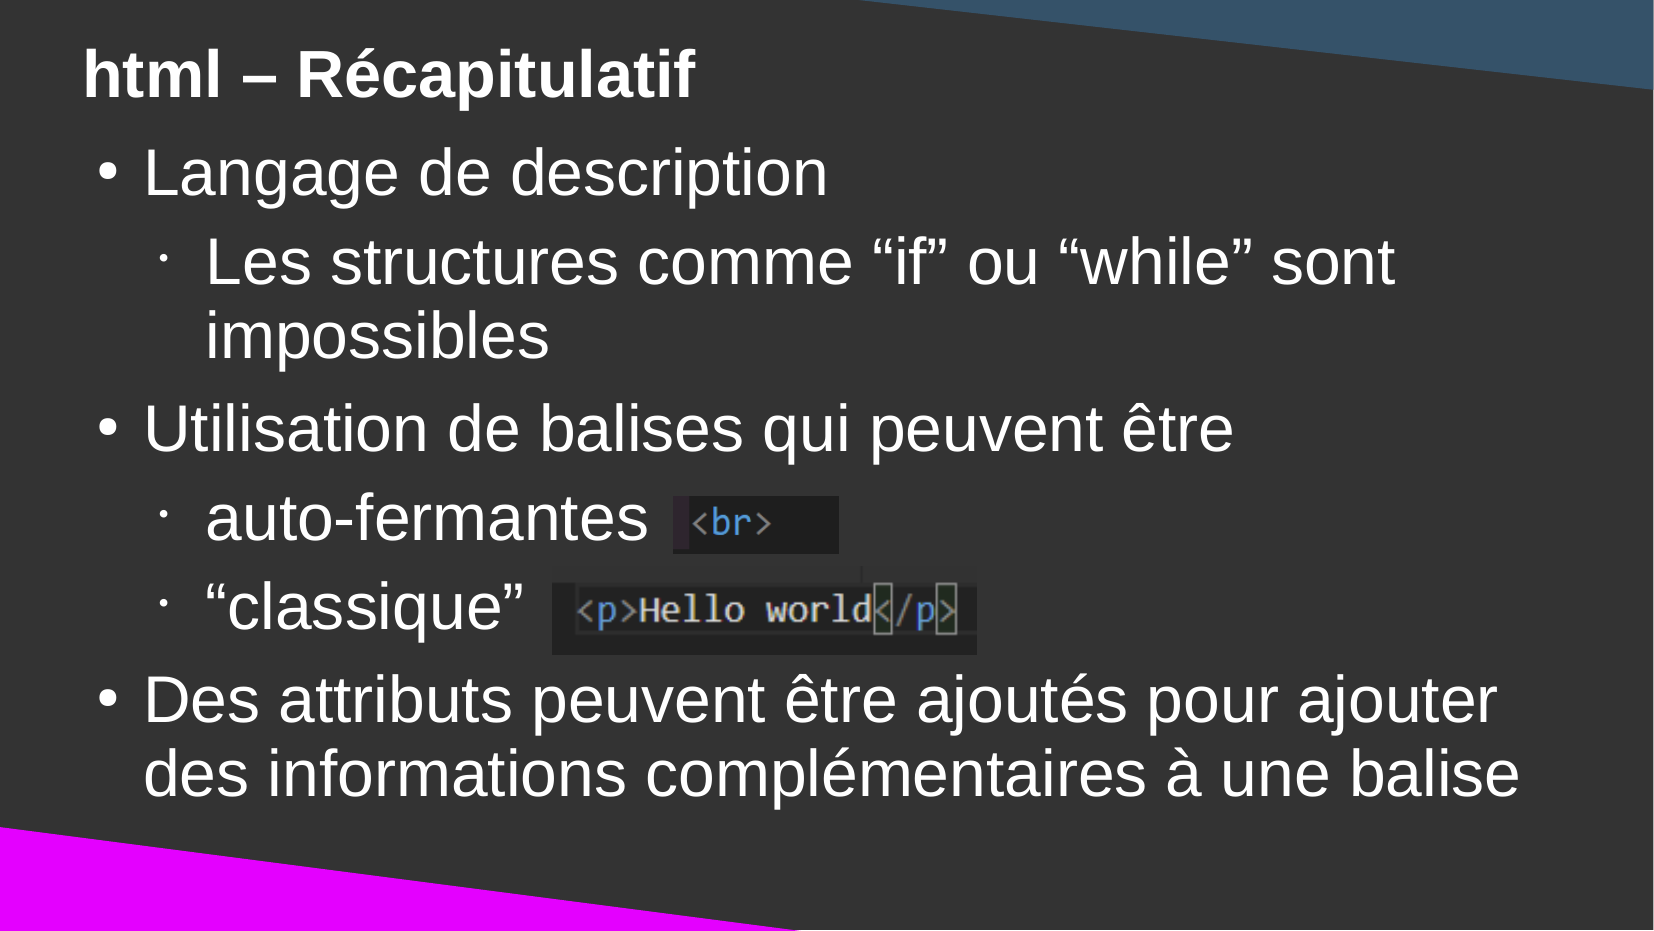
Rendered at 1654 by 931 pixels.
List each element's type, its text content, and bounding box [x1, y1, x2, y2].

picture [552, 566, 977, 655]
picture [673, 496, 839, 554]
text_box [0, 827, 801, 931]
text_box [858, 0, 1654, 90]
list Langage de description Les structures comme “if” ou “while” sont impossibles Utilisation de balises qui peuvent être auto-fermantes “classique” Des attributs peuvent être ajoutés pour ajouter des informations complémentaires à une balise [80, 135, 1605, 815]
title html – Récapitulatif [82, 37, 1571, 114]
